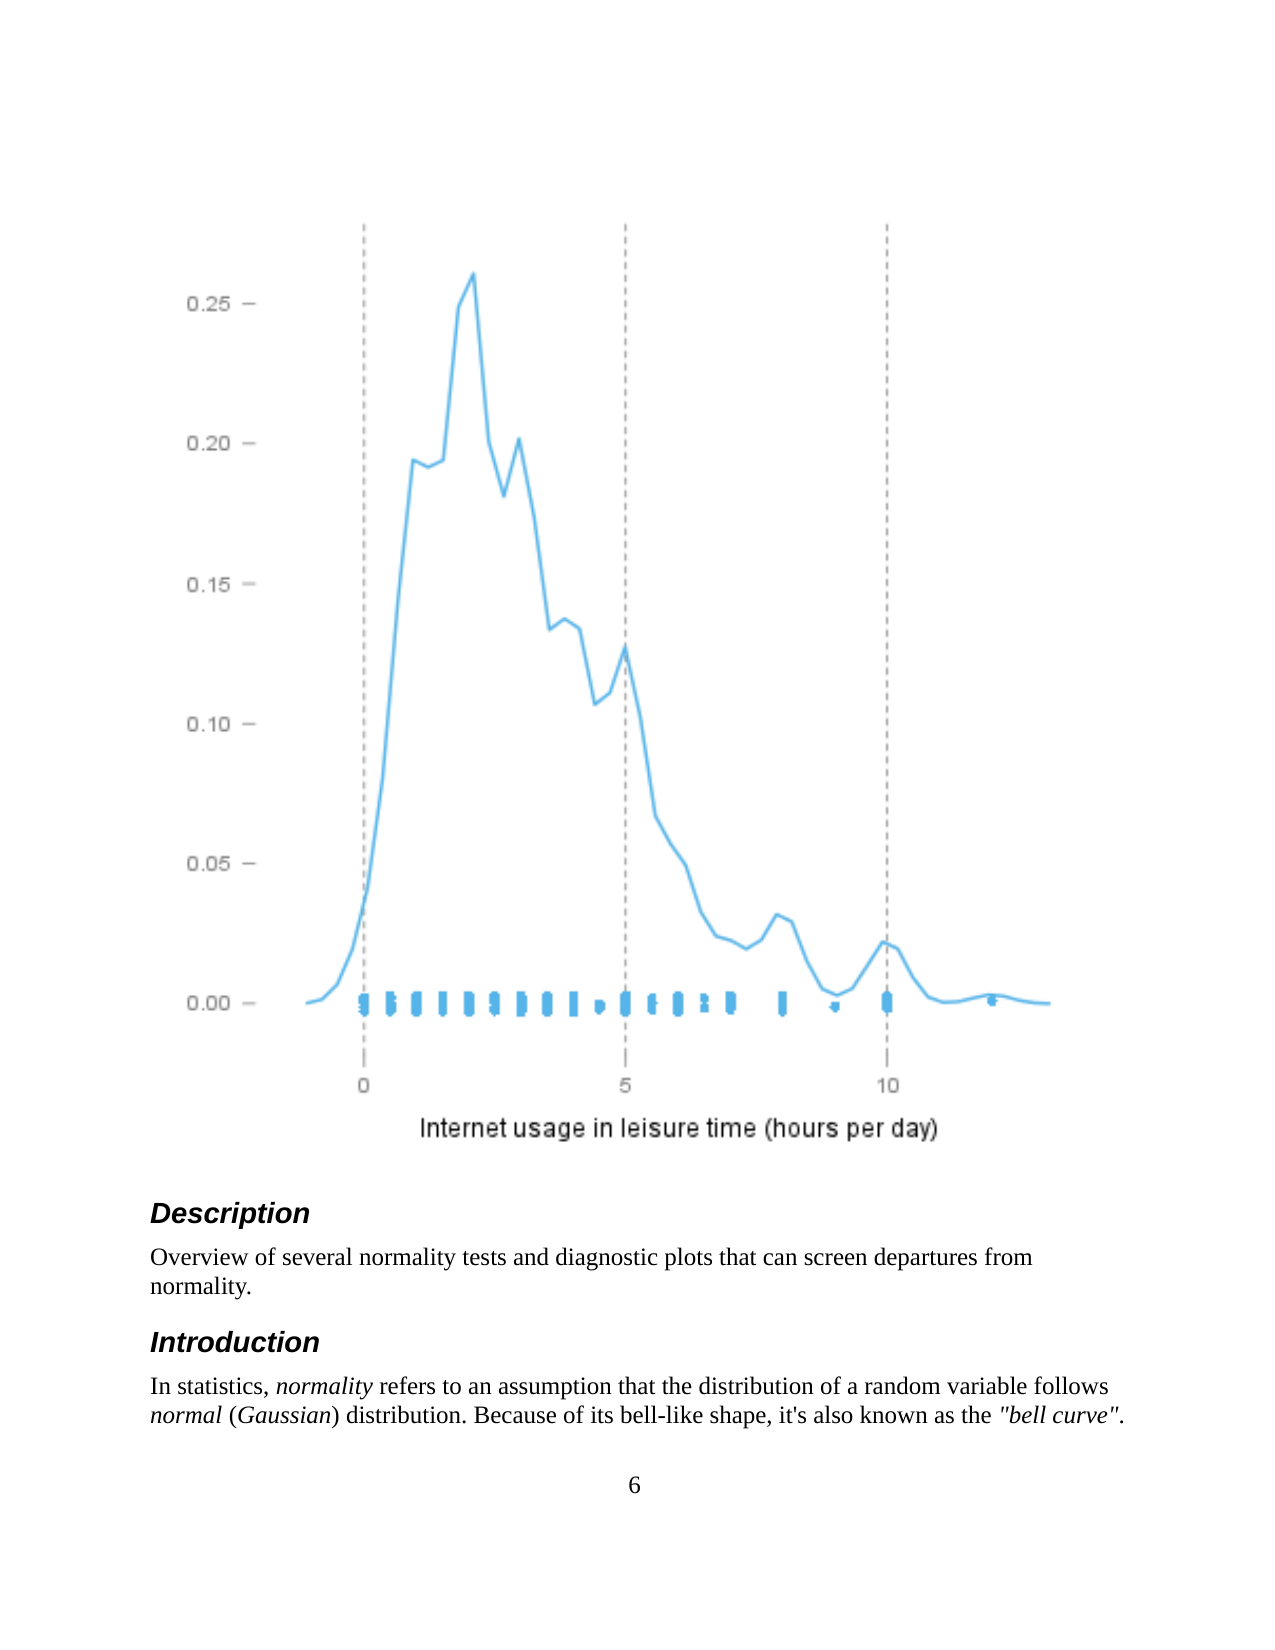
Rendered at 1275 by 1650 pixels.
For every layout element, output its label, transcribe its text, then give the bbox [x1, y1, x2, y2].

text In statistics, normality refers to an assumption that the distribution of a random variable follows normal (Gaussian) distribution. Because of its bell-like shape, it's also known as the "bell curve". [150, 1371, 1125, 1428]
picture [150, 150, 1163, 1163]
text Overview of several normality tests and diagnostic plots that can screen departures from normality. [150, 1242, 1125, 1300]
subtitle Description [150, 1196, 1125, 1230]
subtitle Introduction [150, 1325, 1125, 1358]
